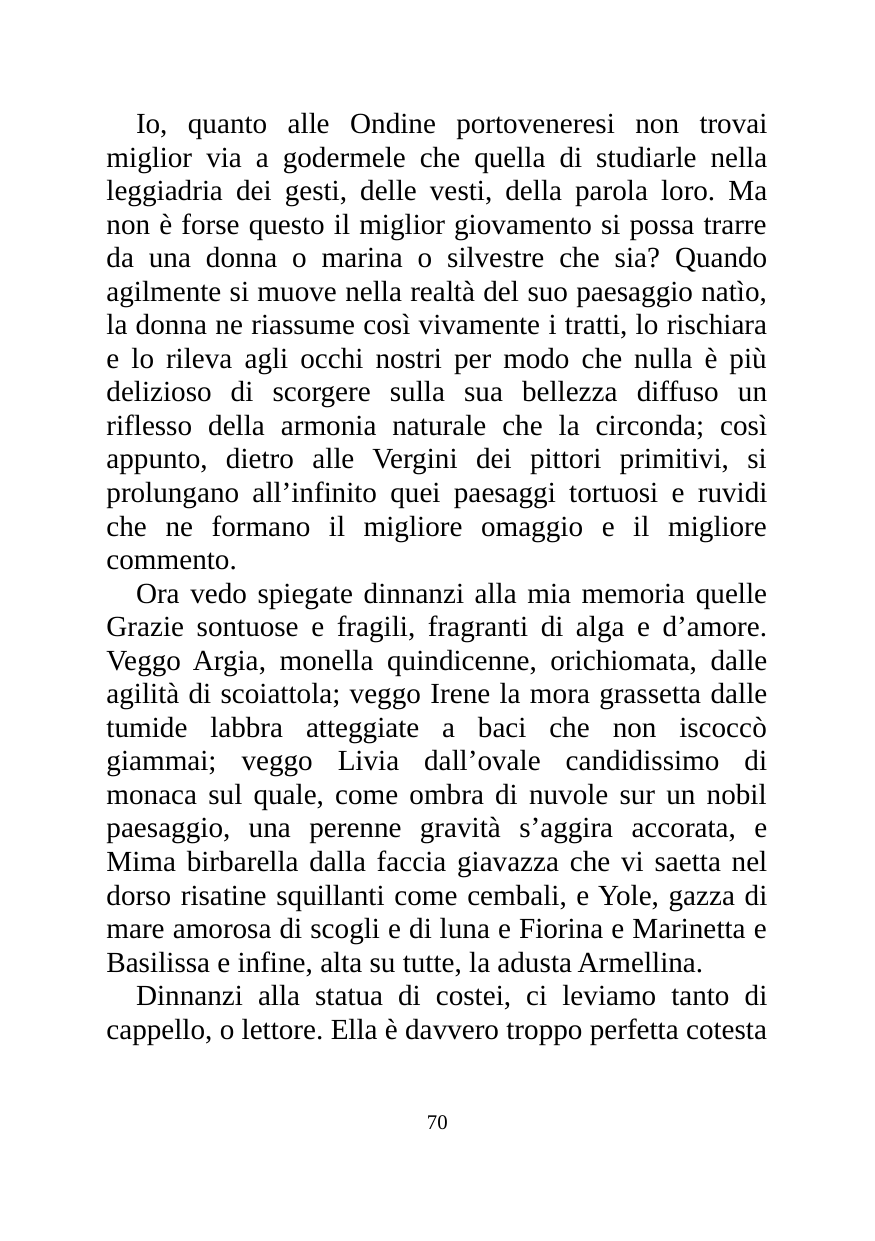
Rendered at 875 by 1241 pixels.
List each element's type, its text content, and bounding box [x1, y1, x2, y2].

text Ora vedo spiegate dinnanzi alla mia memoria quelle Grazie sontuose e fragili, fragranti di alga e d’amore. Veggo Argia, monella quindicenne, orichiomata, dalle agilità di scoiattola; veggo Irene la mora grassetta dalle tumide labbra atteggiate a baci che non iscoccò giammai; veggo Livia dall’ovale candidissimo di monaca sul quale, come ombra di nuvole sur un nobil paesaggio, una perenne gravità s’aggira accorata, e Mima birbarella dalla faccia giavazza che vi saetta nel dorso risatine squillanti come cembali, e Yole, gazza di mare amorosa di scogli e di luna e Fiorina e Marinetta e Basilissa e infine, alta su tutte, la adusta Armellina. [106, 576, 768, 978]
text Dinnanzi alla statua di costei, ci leviamo tanto di cappello, o lettore. Ella è davvero troppo perfetta cotesta [106, 978, 768, 1045]
text Io, quanto alle Ondine portoveneresi non trovai miglior via a godermele che quella di studiarle nella leggiadria dei gesti, delle vesti, della parola loro. Ma non è forse questo il miglior giovamento si possa trarre da una donna o marina o silvestre che sia? Quando agilmente si muove nella realtà del suo paesaggio natìo, la donna ne riassume così vivamente i tratti, lo rischiara e lo rileva agli occhi nostri per modo che nulla è più delizioso di scorgere sulla sua bellezza diffuso un riflesso della armonia naturale che la circonda; così appunto, dietro alle Vergini dei pittori primitivi, si prolungano all’infinito quei paesaggi tortuosi e ruvidi che ne formano il migliore omaggio e il migliore commento. [106, 106, 768, 576]
